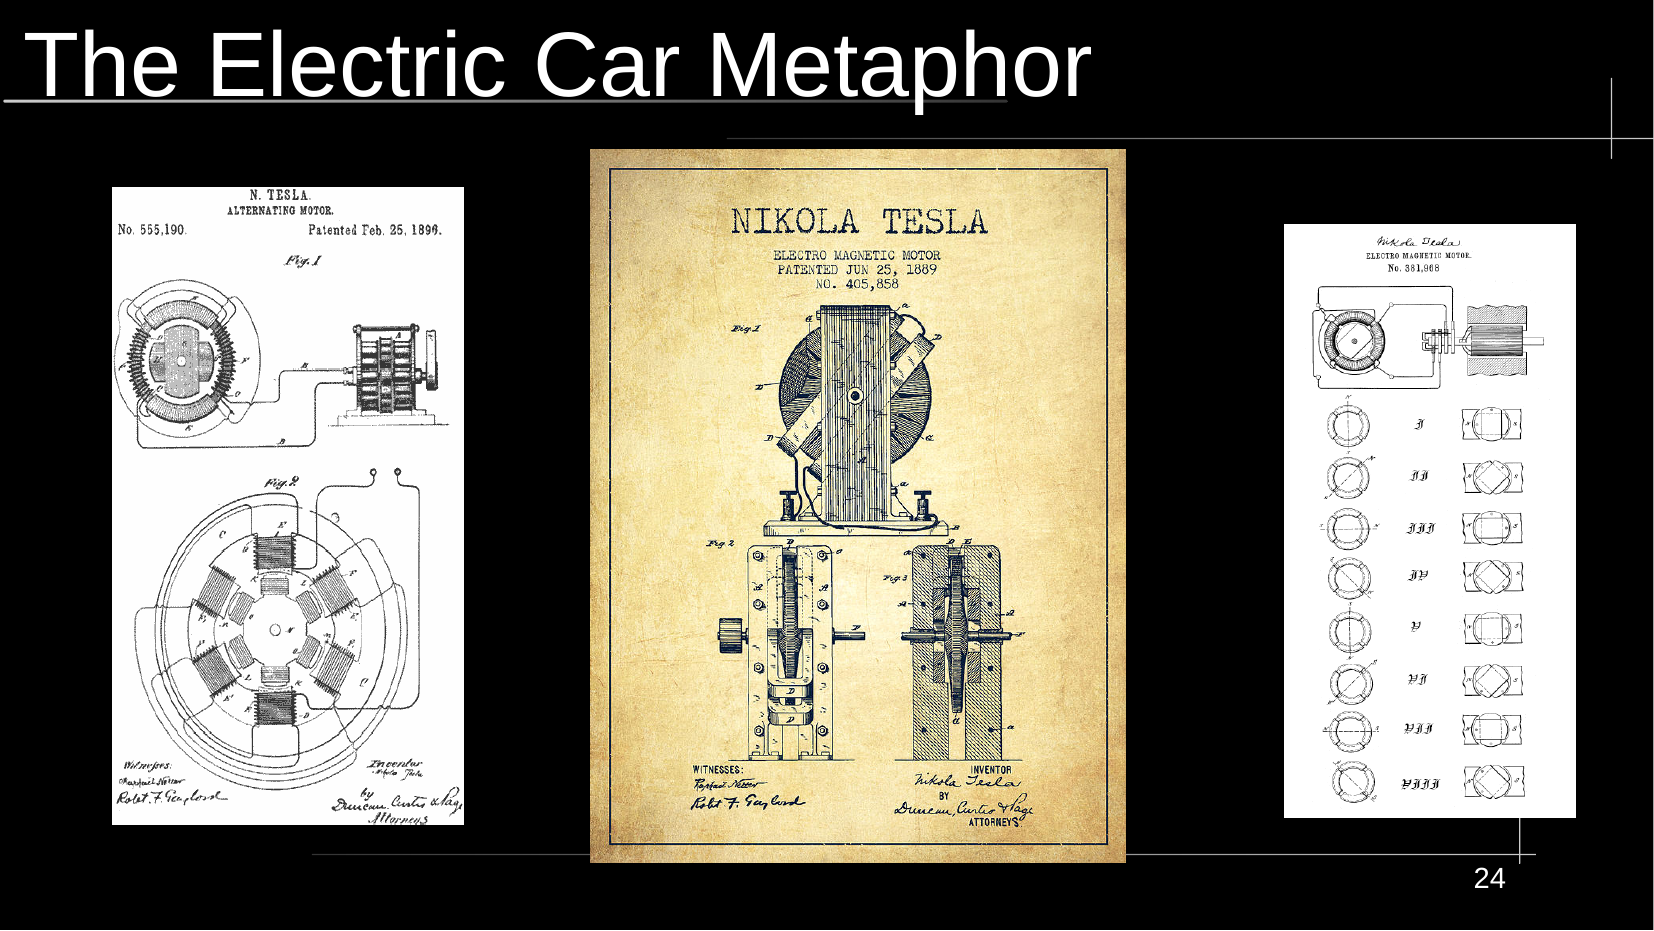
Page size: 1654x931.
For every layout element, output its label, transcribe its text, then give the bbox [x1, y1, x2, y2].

picture [112, 187, 464, 826]
title The Electric Car Metaphor [23, 11, 1589, 119]
picture [590, 149, 1126, 863]
picture [1284, 224, 1576, 818]
